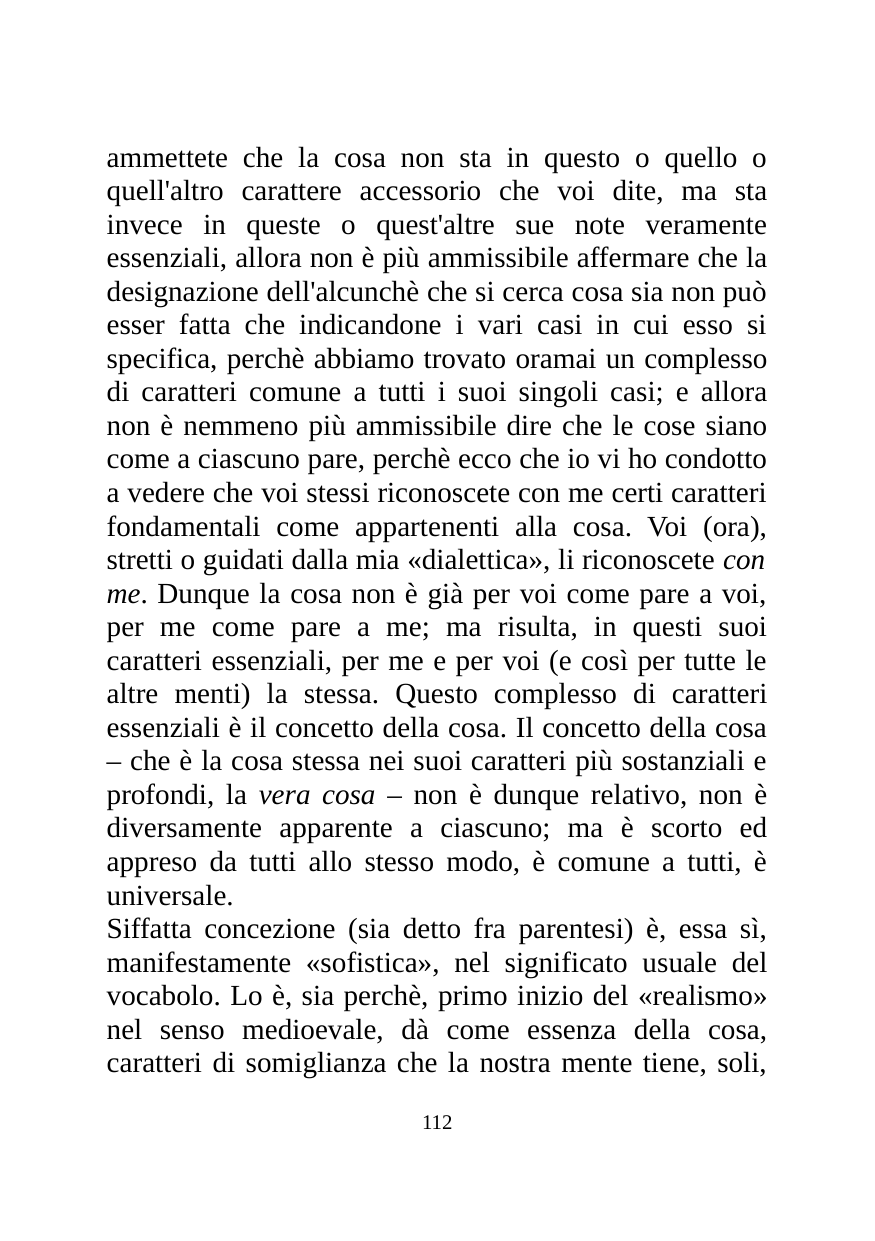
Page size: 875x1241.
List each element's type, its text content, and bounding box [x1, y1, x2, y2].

text Siffatta concezione (sia detto fra parentesi) è, essa sì, manifestamente «sofistica», nel significato usuale del vocabolo. Lo è, sia perchè, primo inizio del «realismo» nel senso medioevale, dà come essenza della cosa, caratteri di somiglianza che la nostra mente tiene, soli, [106, 911, 768, 1079]
text ammettete che la cosa non sta in questo o quello o quell'altro carattere accessorio che voi dite, ma sta invece in queste o quest'altre sue note veramente essenziali, allora non è più ammissibile affermare che la designazione dell'alcunchè che si cerca cosa sia non può esser fatta che indicandone i vari casi in cui esso si specifica, perchè abbiamo trovato oramai un complesso di caratteri comune a tutti i suoi singoli casi; e allora non è nemmeno più ammissibile dire che le cose siano come a ciascuno pare, perchè ecco che io vi ho condotto a vedere che voi stessi riconoscete con me certi caratteri fondamentali come appartenenti alla cosa. Voi (ora), stretti o guidati dalla mia «dialettica», li riconoscete con me. Dunque la cosa non è già per voi come pare a voi, per me come pare a me; ma risulta, in questi suoi caratteri essenziali, per me e per voi (e così per tutte le altre menti) la stessa. Questo complesso di caratteri essenziali è il concetto della cosa. Il concetto della cosa – che è la cosa stessa nei suoi caratteri più sostanziali e profondi, la vera cosa – non è dunque relativo, non è diversamente apparente a ciascuno; ma è scorto ed appreso da tutti allo stesso modo, è comune a tutti, è universale. [106, 140, 768, 911]
